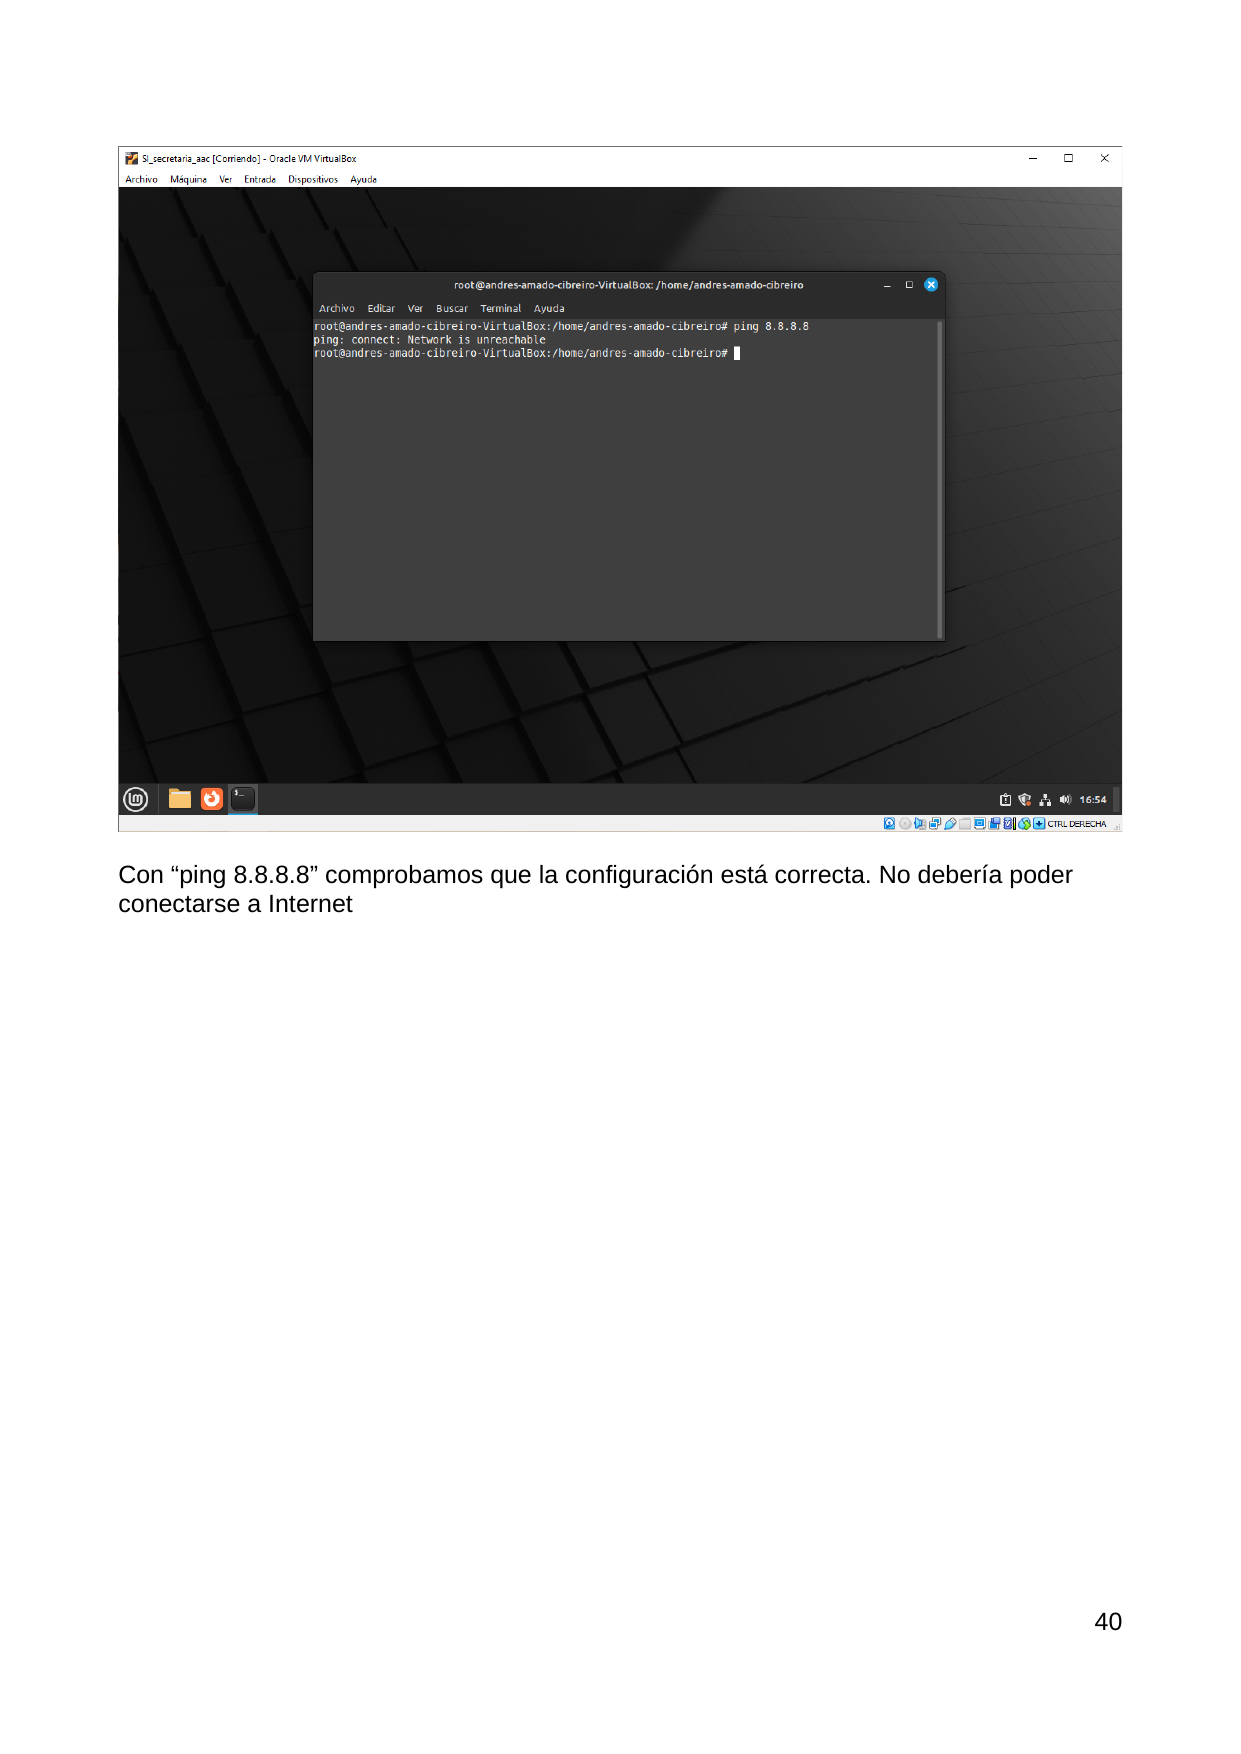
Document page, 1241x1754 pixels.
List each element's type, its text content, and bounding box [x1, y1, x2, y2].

picture [118, 146, 1123, 832]
text Con “ping 8.8.8.8” comprobamos que la configuración está correcta. No debería poder conectarse a Internet [118, 860, 1122, 917]
